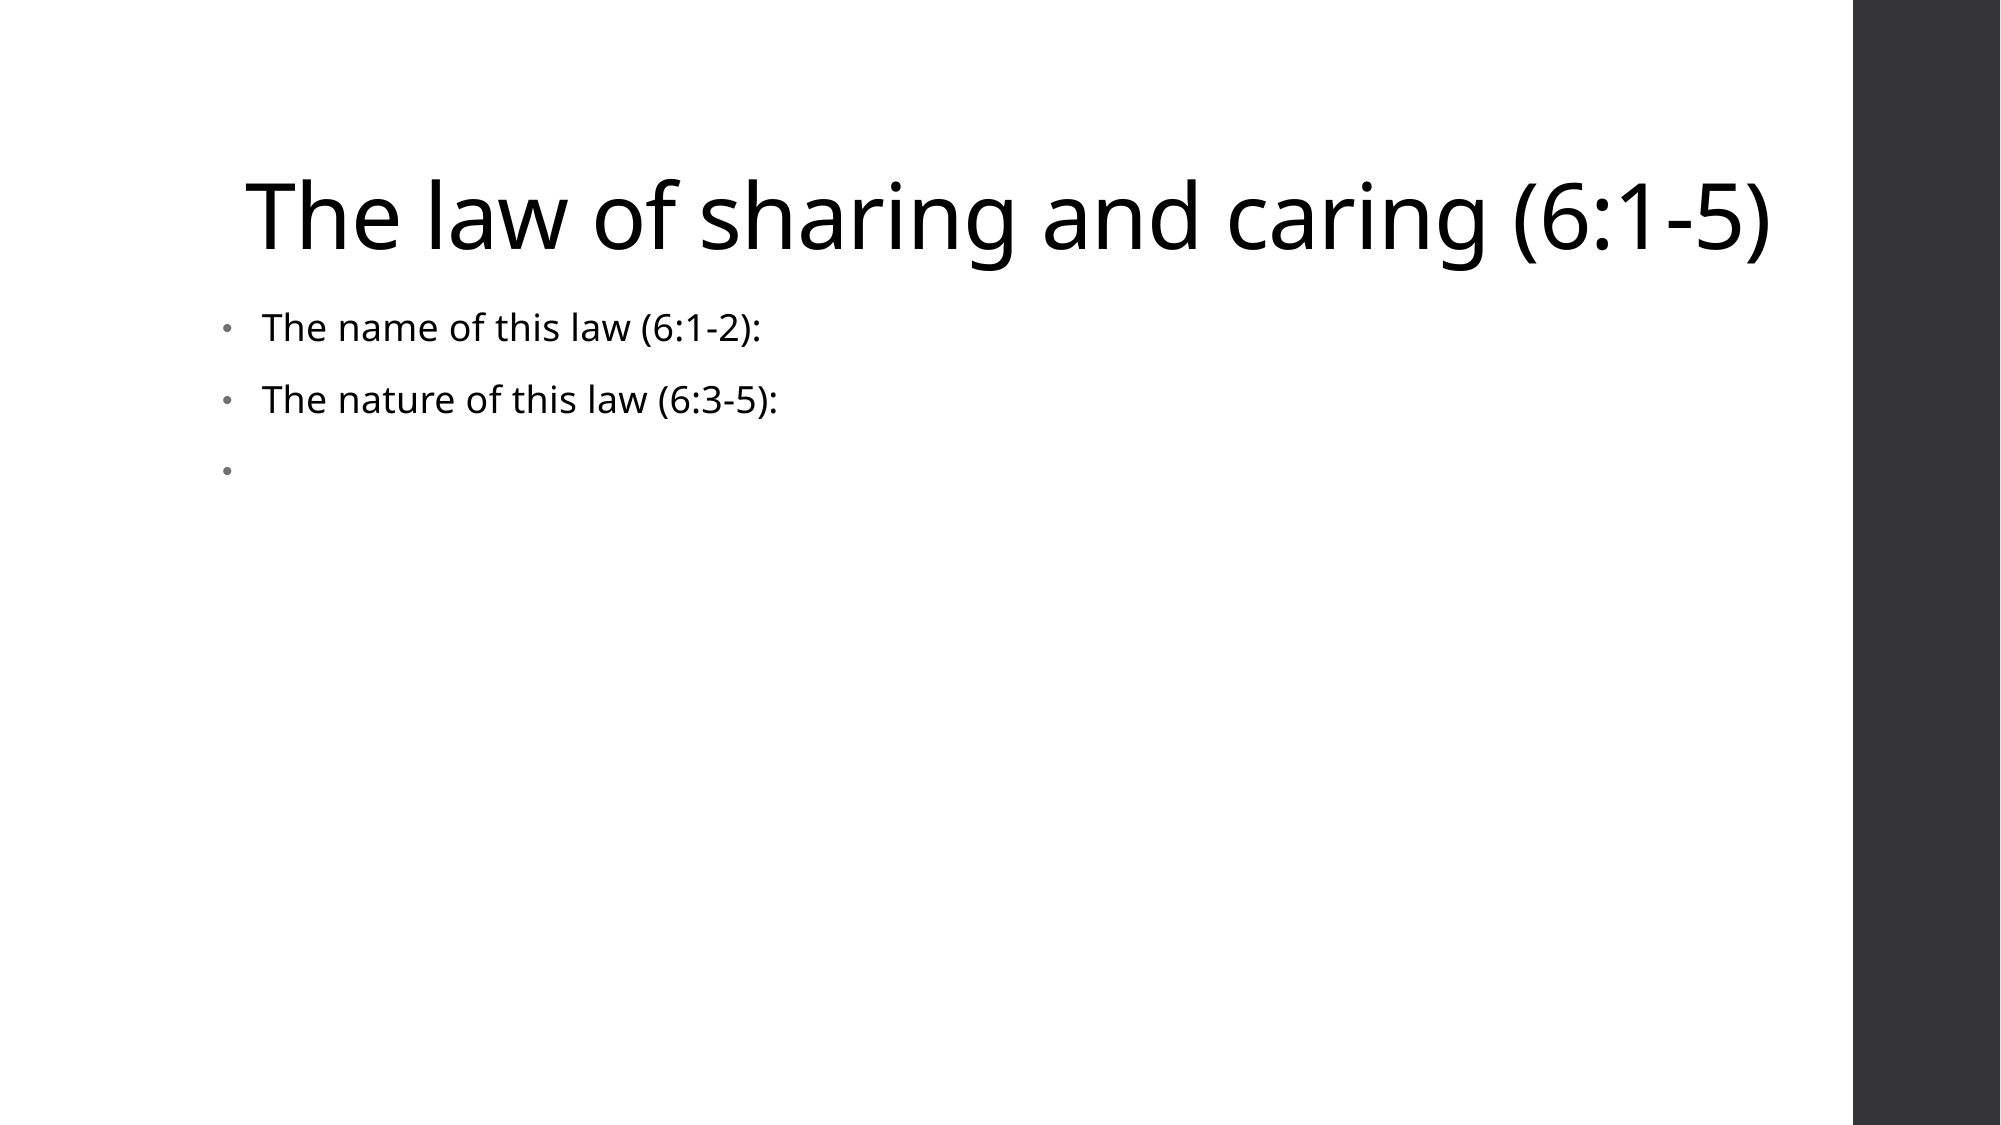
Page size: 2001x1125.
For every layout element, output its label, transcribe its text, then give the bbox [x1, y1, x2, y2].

list The name of this law (6:1-2): The nature of this law (6:3-5): [206, 299, 1617, 1014]
title The law of sharing and caring (6:1-5) [206, 60, 1797, 278]
